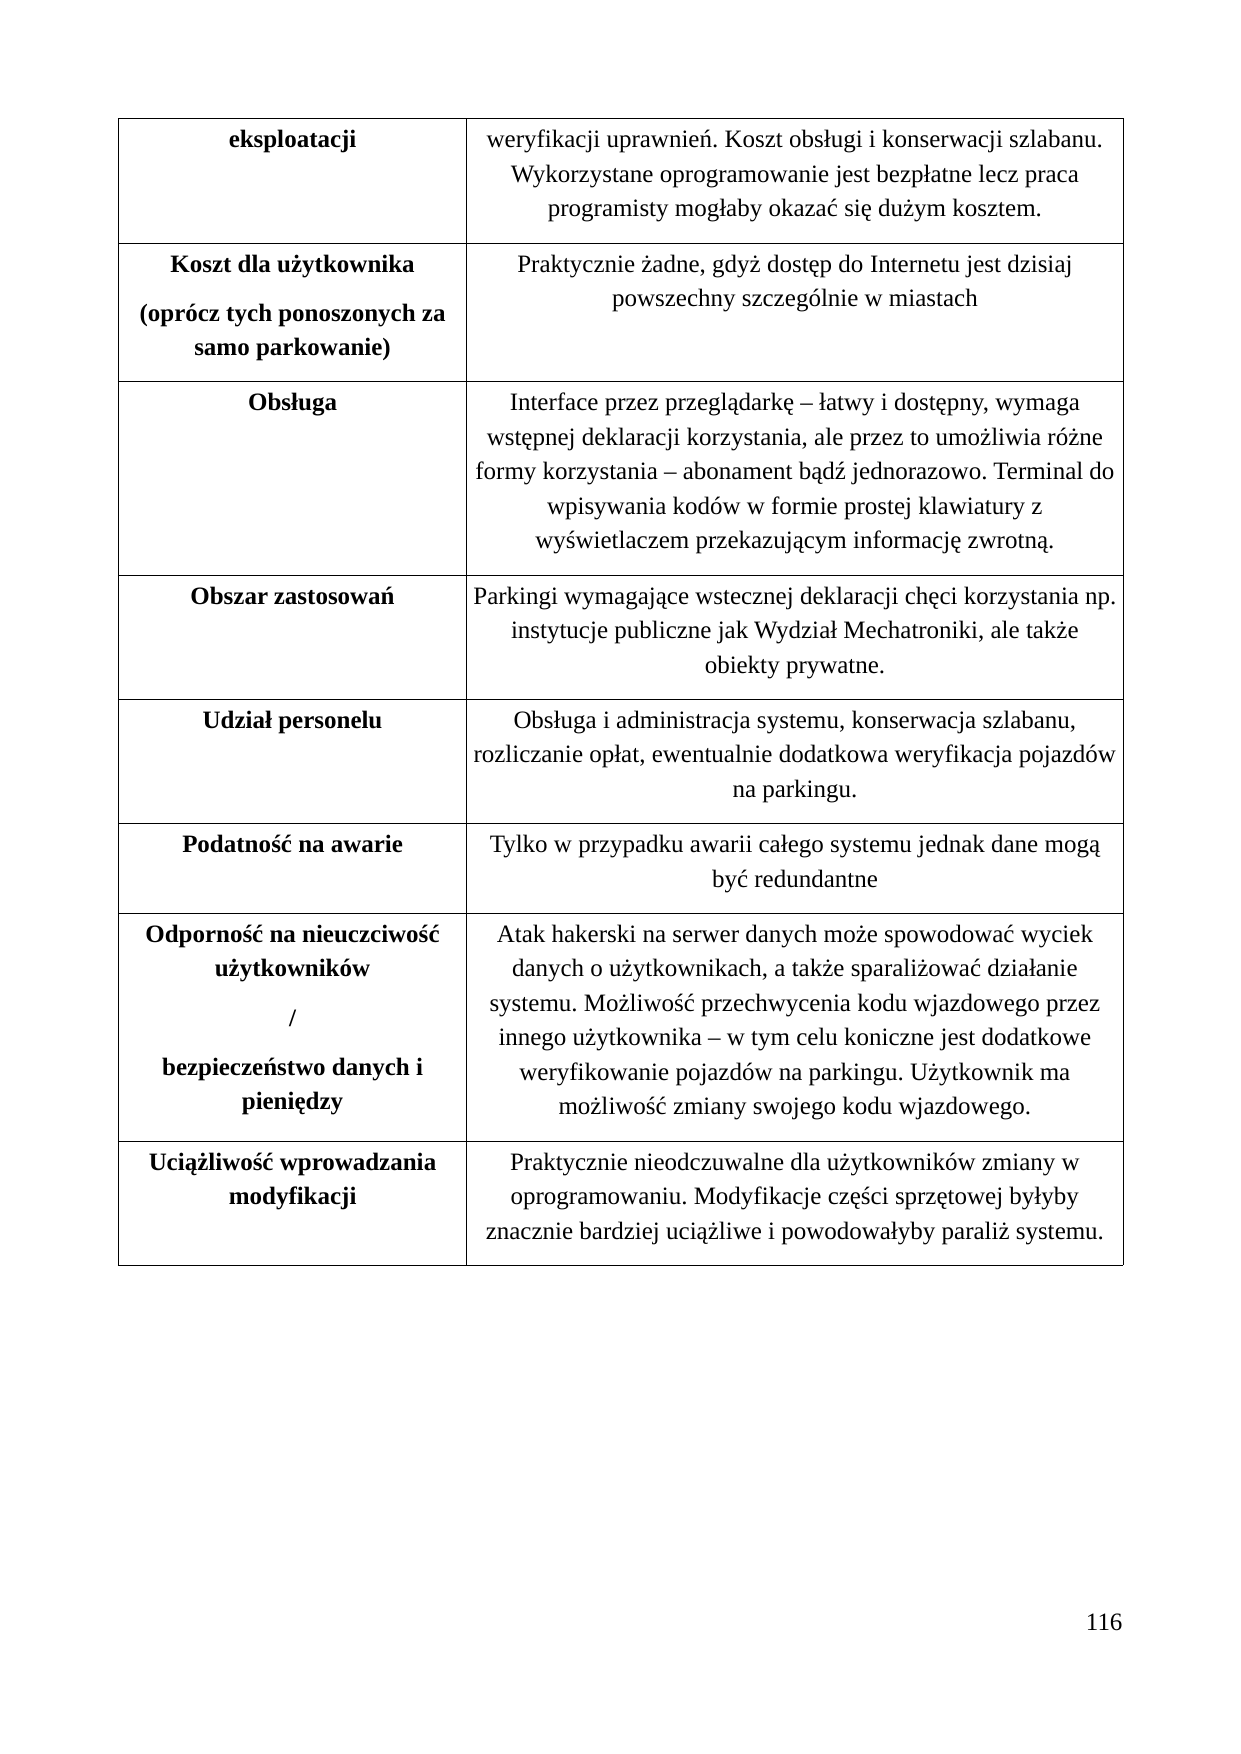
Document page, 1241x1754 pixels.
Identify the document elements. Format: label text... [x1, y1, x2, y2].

table_cell Udział personelu [119, 700, 466, 823]
table_cell eksploatacji [119, 119, 466, 242]
table_cell Koszt dla użytkownika (oprócz tych ponoszonych za samo parkowanie) [119, 244, 466, 381]
table_cell Parkingi wymagające wstecznej deklaracji chęci korzystania np. instytucje publiczne jak Wydział Mechatroniki, ale także obiekty prywatne. [467, 576, 1123, 699]
table_cell Praktycznie żadne, gdyż dostęp do Internetu jest dzisiaj powszechny szczególnie w miastach [467, 244, 1123, 381]
table_cell Tylko w przypadku awarii całego systemu jednak dane mogą być redundantne [467, 824, 1123, 913]
table_cell Uciążliwość wprowadzania modyfikacji [119, 1142, 466, 1265]
table_cell Praktycznie nieodczuwalne dla użytkowników zmiany w oprogramowaniu. Modyfikacje części sprzętowej byłyby znacznie bardziej uciążliwe i powodowałyby paraliż systemu. [467, 1142, 1123, 1265]
table_cell Interface przez przeglądarkę – łatwy i dostępny, wymaga wstępnej deklaracji korzystania, ale przez to umożliwia różne formy korzystania – abonament bądź jednorazowo. Terminal do wpisywania kodów w formie prostej klawiatury z wyświetlaczem przekazującym informację zwrotną. [467, 382, 1123, 574]
table_cell weryfikacji uprawnień. Koszt obsługi i konserwacji szlabanu. Wykorzystane oprogramowanie jest bezpłatne lecz praca programisty mogłaby okazać się dużym kosztem. [467, 119, 1123, 242]
table_cell Obszar zastosowań [119, 576, 466, 699]
table_cell Podatność na awarie [119, 824, 466, 913]
table_cell Obsługa [119, 382, 466, 574]
table_cell Odporność na nieuczciwość użytkowników / bezpieczeństwo danych i pieniędzy [119, 914, 466, 1141]
table_cell Atak hakerski na serwer danych może spowodować wyciek danych o użytkownikach, a także sparaliżować działanie systemu. Możliwość przechwycenia kodu wjazdowego przez innego użytkownika – w tym celu koniczne jest dodatkowe weryfikowanie pojazdów na parkingu. Użytkownik ma możliwość zmiany swojego kodu wjazdowego. [467, 914, 1123, 1141]
table_cell Obsługa i administracja systemu, konserwacja szlabanu, rozliczanie opłat, ewentualnie dodatkowa weryfikacja pojazdów na parkingu. [467, 700, 1123, 823]
